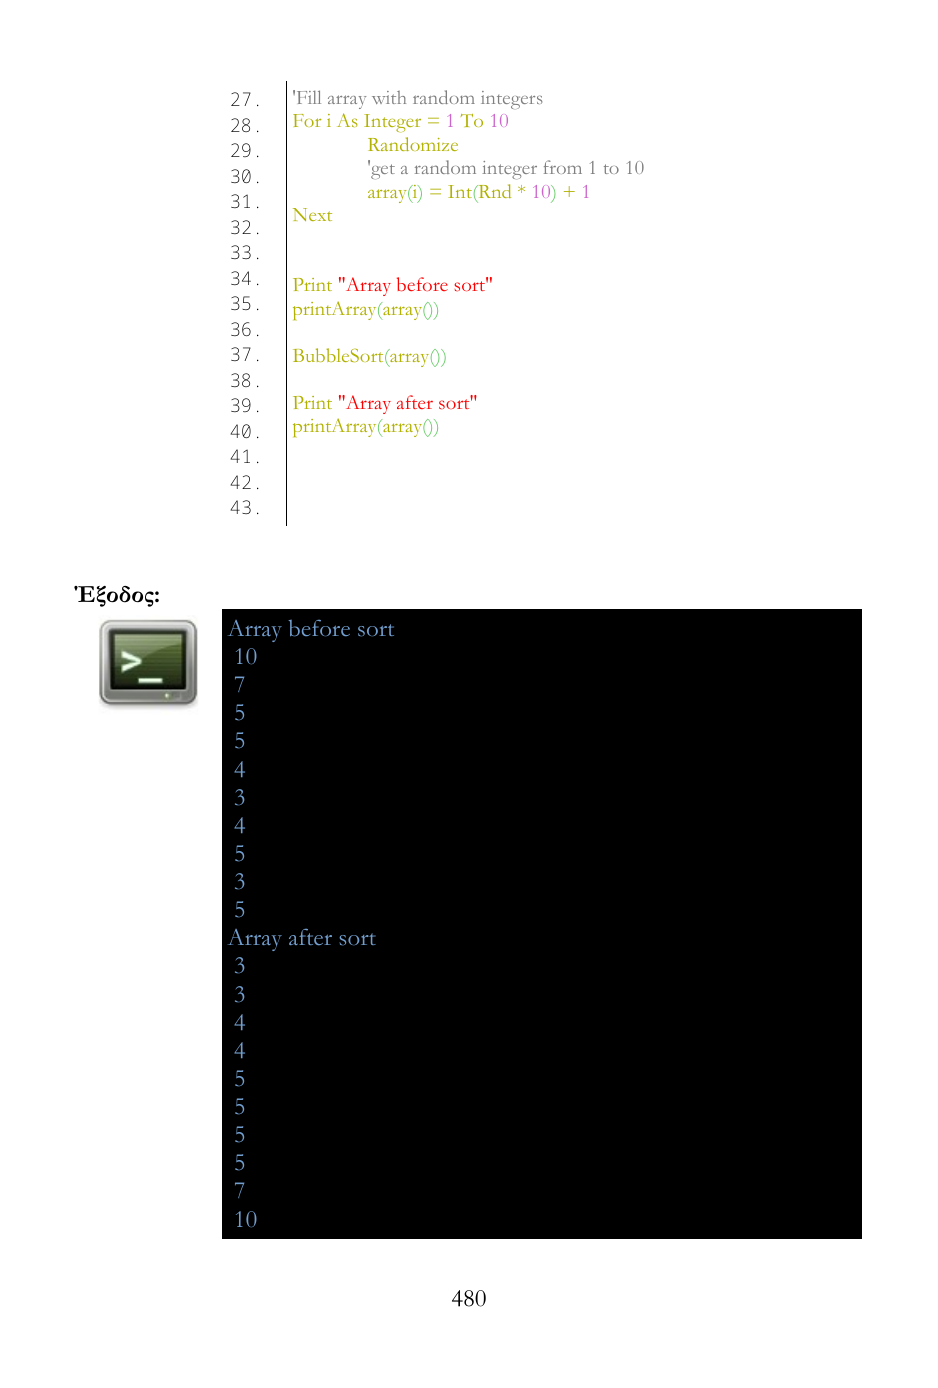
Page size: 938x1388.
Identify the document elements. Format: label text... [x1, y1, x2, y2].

table_header Array before sort 10 7 5 5 4 3 4 5 3 5 Array after sort 3 3 4 4 5 5 5 5 7 10 [222, 609, 862, 1239]
picture [98, 615, 199, 715]
table_header 'Fill array with random integers For i As Integer = 1 To 10 Randomize 'get a random integer from 1 to 10 array(i) = Int(Rnd * 10) + 1 Next Print "Array before sort" printArray(array()) BubbleSort(array()) Print "Array after sort" printArray(array()) [287, 81, 857, 526]
table_header [186, 81, 286, 526]
table_header [180, 75, 863, 553]
table_header [75, 609, 222, 1239]
text Έξοδος: [75, 581, 862, 609]
table_header [75, 75, 180, 553]
